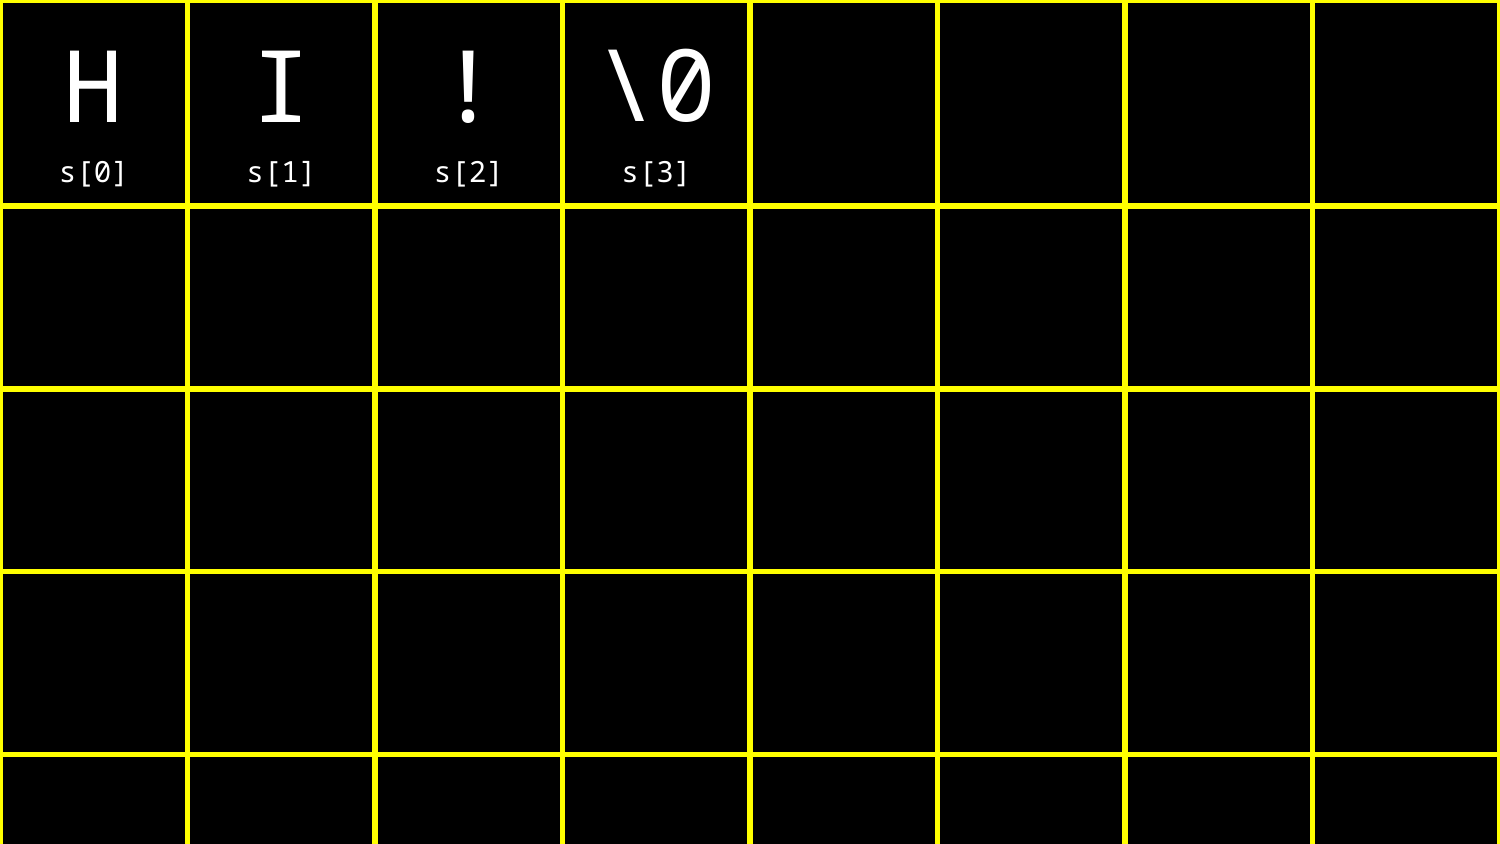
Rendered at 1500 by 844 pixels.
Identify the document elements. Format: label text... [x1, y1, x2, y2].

table_header [753, 3, 935, 203]
table_cell [378, 209, 560, 386]
table_cell [1315, 574, 1497, 752]
table_header [940, 3, 1122, 203]
table_cell [3, 392, 185, 569]
table_cell [565, 757, 747, 844]
table_cell [940, 574, 1122, 752]
table_cell [3, 574, 185, 752]
table_cell [1315, 209, 1497, 386]
table_cell [1128, 392, 1310, 569]
table_cell [378, 574, 560, 752]
table_cell [753, 392, 935, 569]
table_cell [190, 757, 372, 844]
table_cell [565, 392, 747, 569]
table_cell [3, 757, 185, 844]
table_cell [753, 757, 935, 844]
table_cell [1315, 757, 1497, 844]
table_cell [753, 574, 935, 752]
table_header [1315, 3, 1497, 203]
table_cell [753, 209, 935, 386]
table_cell [190, 209, 372, 386]
table_header [1128, 3, 1310, 203]
table_cell [1128, 574, 1310, 752]
table_header ! s[2] [378, 3, 560, 203]
table_cell [190, 392, 372, 569]
table_cell [565, 574, 747, 752]
table_cell [378, 392, 560, 569]
table_cell [940, 209, 1122, 386]
table_cell [940, 757, 1122, 844]
table_cell [565, 209, 747, 386]
table_cell [1128, 757, 1310, 844]
table_header I s[1] [190, 3, 372, 203]
table_cell [1315, 392, 1497, 569]
table_cell [378, 757, 560, 844]
table_cell [190, 574, 372, 752]
table_cell [1128, 209, 1310, 386]
table_header H s[0] [3, 3, 185, 203]
table_header \0 s[3] [565, 3, 747, 203]
table_cell [3, 209, 185, 386]
table_cell [940, 392, 1122, 569]
